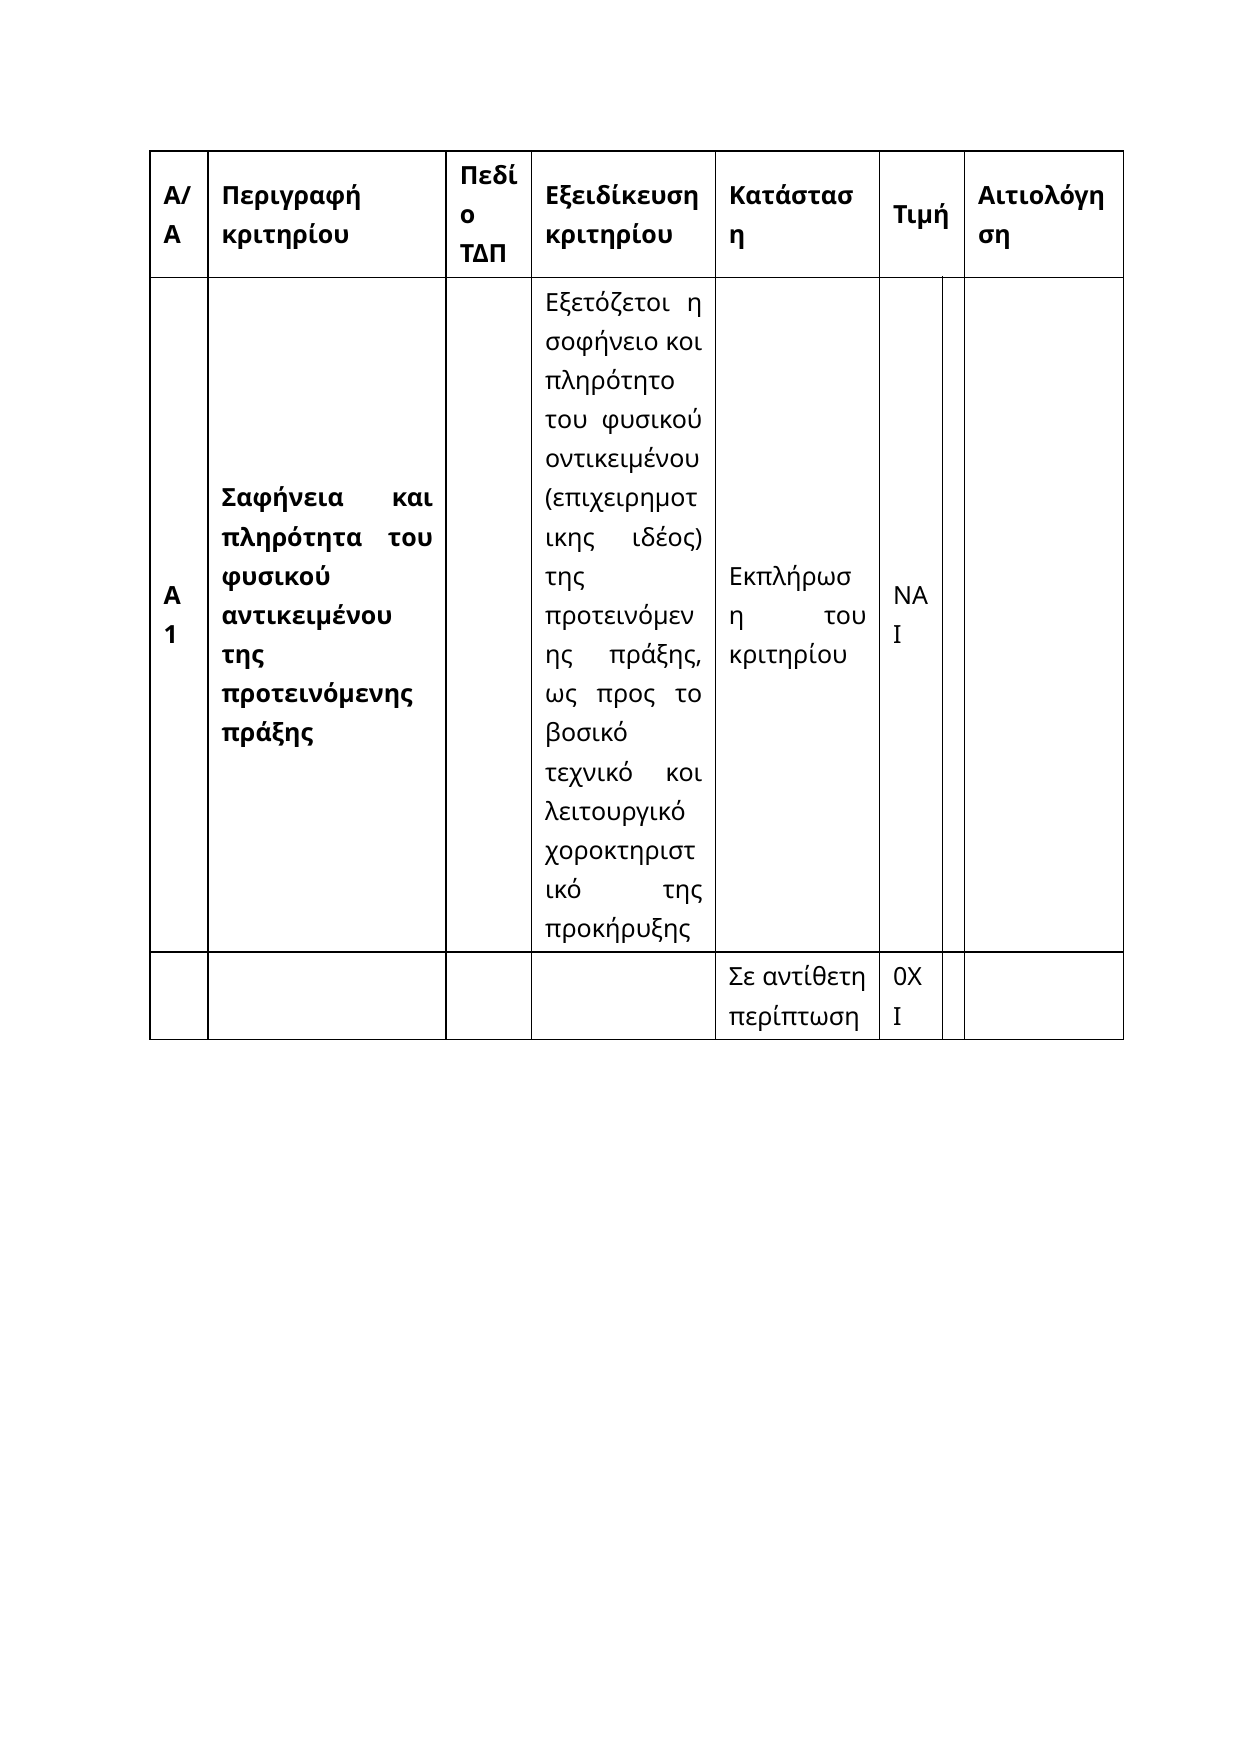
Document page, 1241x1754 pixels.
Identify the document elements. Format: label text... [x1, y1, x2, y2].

table_cell [965, 278, 1123, 951]
table_cell Σε αντίθετη περίπτωση [716, 953, 879, 1038]
table_cell Πεδίο ΤΔΠ [447, 152, 531, 276]
table_cell [151, 953, 207, 1038]
table_cell Τιμή [880, 152, 964, 276]
table_cell Α1 [151, 278, 207, 951]
table_cell Εξετόζετοι η σοφήνειο κοι πληρότητο του φυσικού οντικειμένου (επιχειρημοτικης ιδέος) της προτεινόμενης πράξης, ως προς το βοσικό τεχνικό κοι λειτουργικό χοροκτηριστικό της προκήρυξης [532, 278, 715, 951]
table_cell Α/Α [151, 152, 207, 276]
table_cell Κατάσταση [716, 152, 879, 276]
table_cell Αιτιολόγηση [965, 152, 1123, 276]
table_cell Περιγραφή κριτηρίου [209, 152, 445, 276]
table_cell 0ΧΙ [880, 953, 942, 1038]
table_cell [532, 953, 715, 1038]
table_cell Σαφήνεια και πληρότητα του φυσικού αντικειμένου της προτεινόμενης πράξης [209, 278, 445, 951]
table_cell [943, 278, 964, 951]
table_cell Εξειδίκευση κριτηρίου [532, 152, 715, 276]
table_cell [943, 953, 964, 1038]
table_cell ΝΑΙ [880, 278, 942, 951]
table_cell [447, 278, 531, 951]
table_cell [965, 953, 1123, 1038]
table_cell [447, 953, 531, 1038]
table_cell [209, 953, 445, 1038]
table_cell Εκπλήρωση του κριτηρίου [716, 278, 879, 951]
